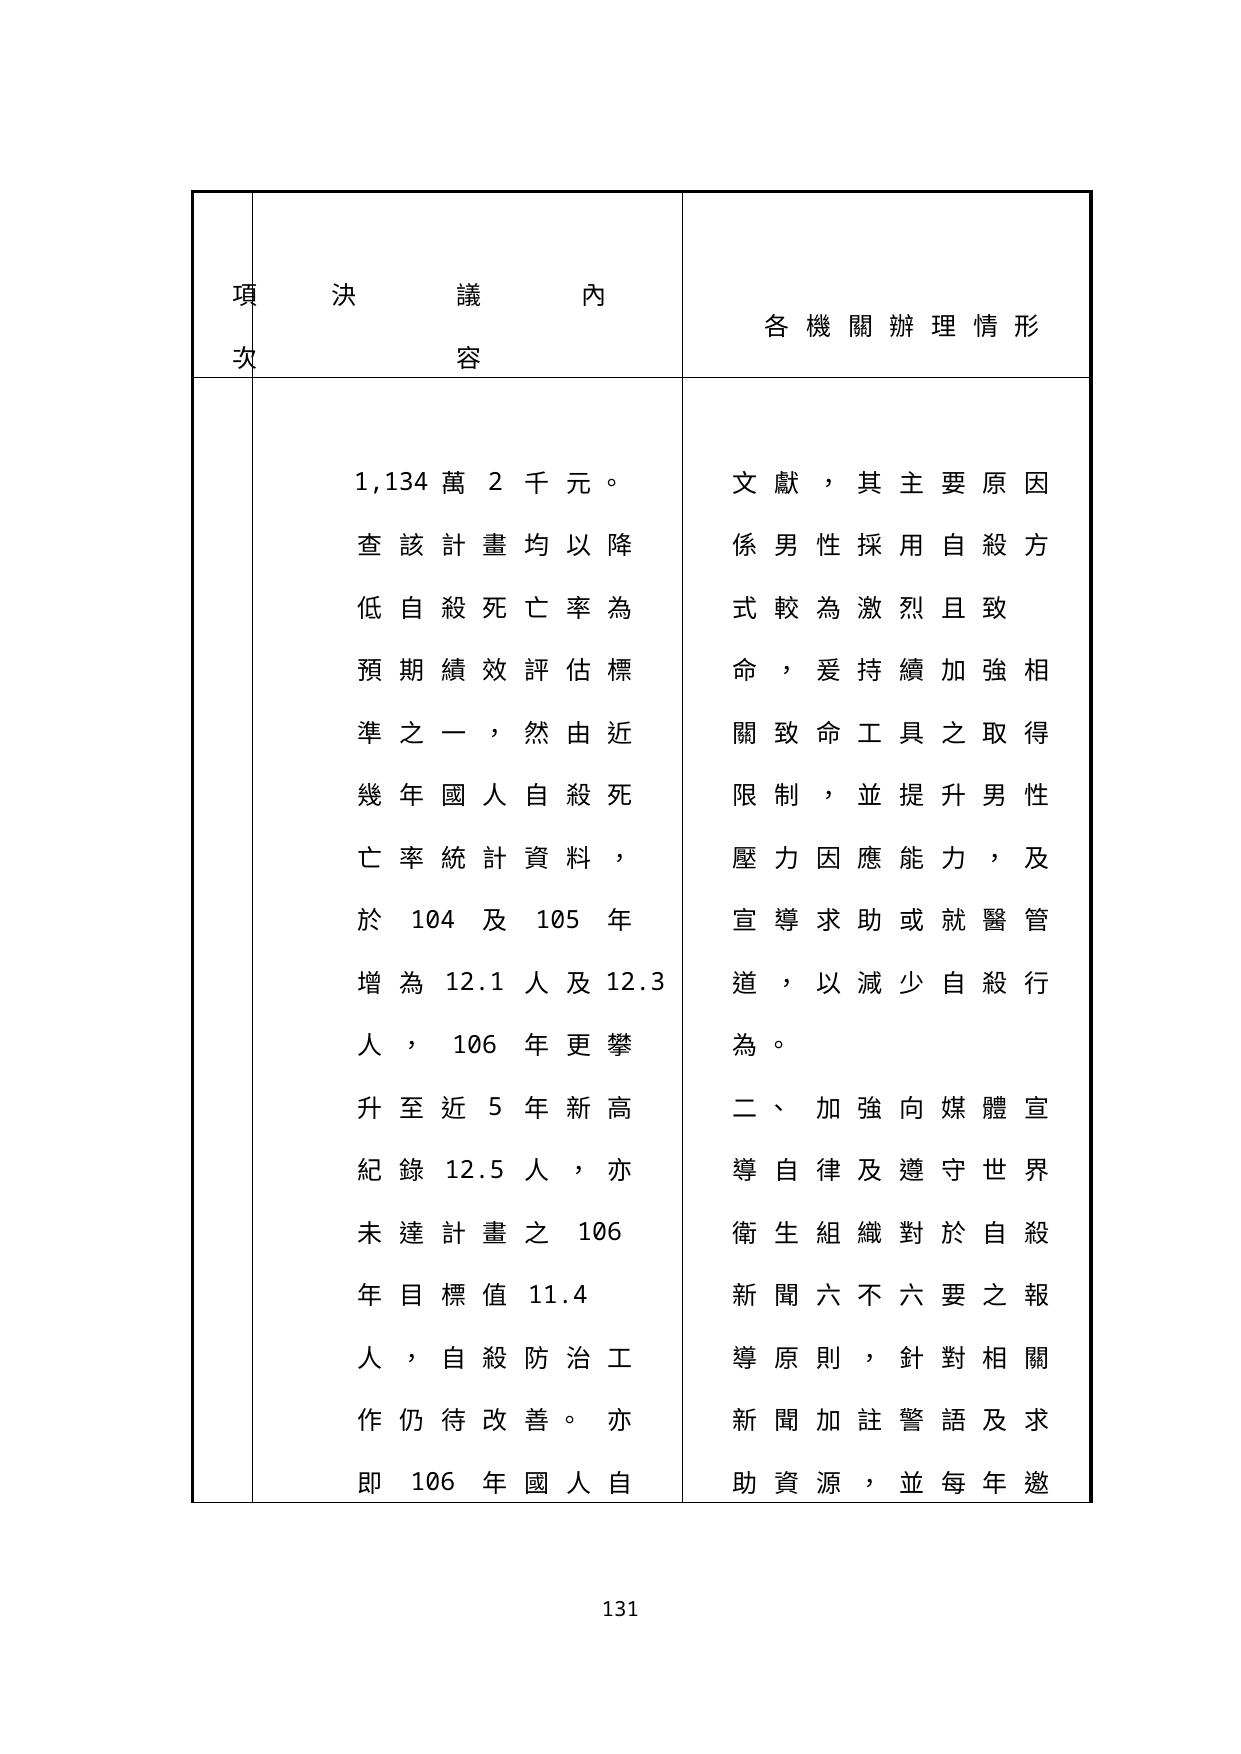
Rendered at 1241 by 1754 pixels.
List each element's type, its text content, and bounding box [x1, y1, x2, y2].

table_header 各機關辦理情形 [683, 193, 1089, 377]
table_cell 文獻，其主要原因係男性採用自殺方式較為激烈且致命，爰持續加強相關致命工具之取得限制，並提升男性壓力因應能力，及宣導求助或就醫管道，以減少自殺行為。 二、加強向媒體宣導自律及遵守世界衛生組織對於自殺新聞六不六要之報導原則，針對相關新聞加註警語及求助資源，並每年邀 [683, 378, 1089, 1502]
table_cell 36. [194, 378, 252, 1502]
table_header 決 議 內 容 [253, 193, 682, 377]
table_cell 1,134萬2千元。查該計畫均以降低自殺死亡率為預期績效評估標準之一，然由近幾年國人自殺死亡率統計資料，於104及105年增為12.1人及12.3人，106年更攀升至近5年新高紀錄12.5人，亦未達計畫之106年目標值11.4人，自殺防治工作仍待改善。亦即106年國人自 [253, 378, 682, 1502]
table_header 項次 [194, 193, 252, 377]
